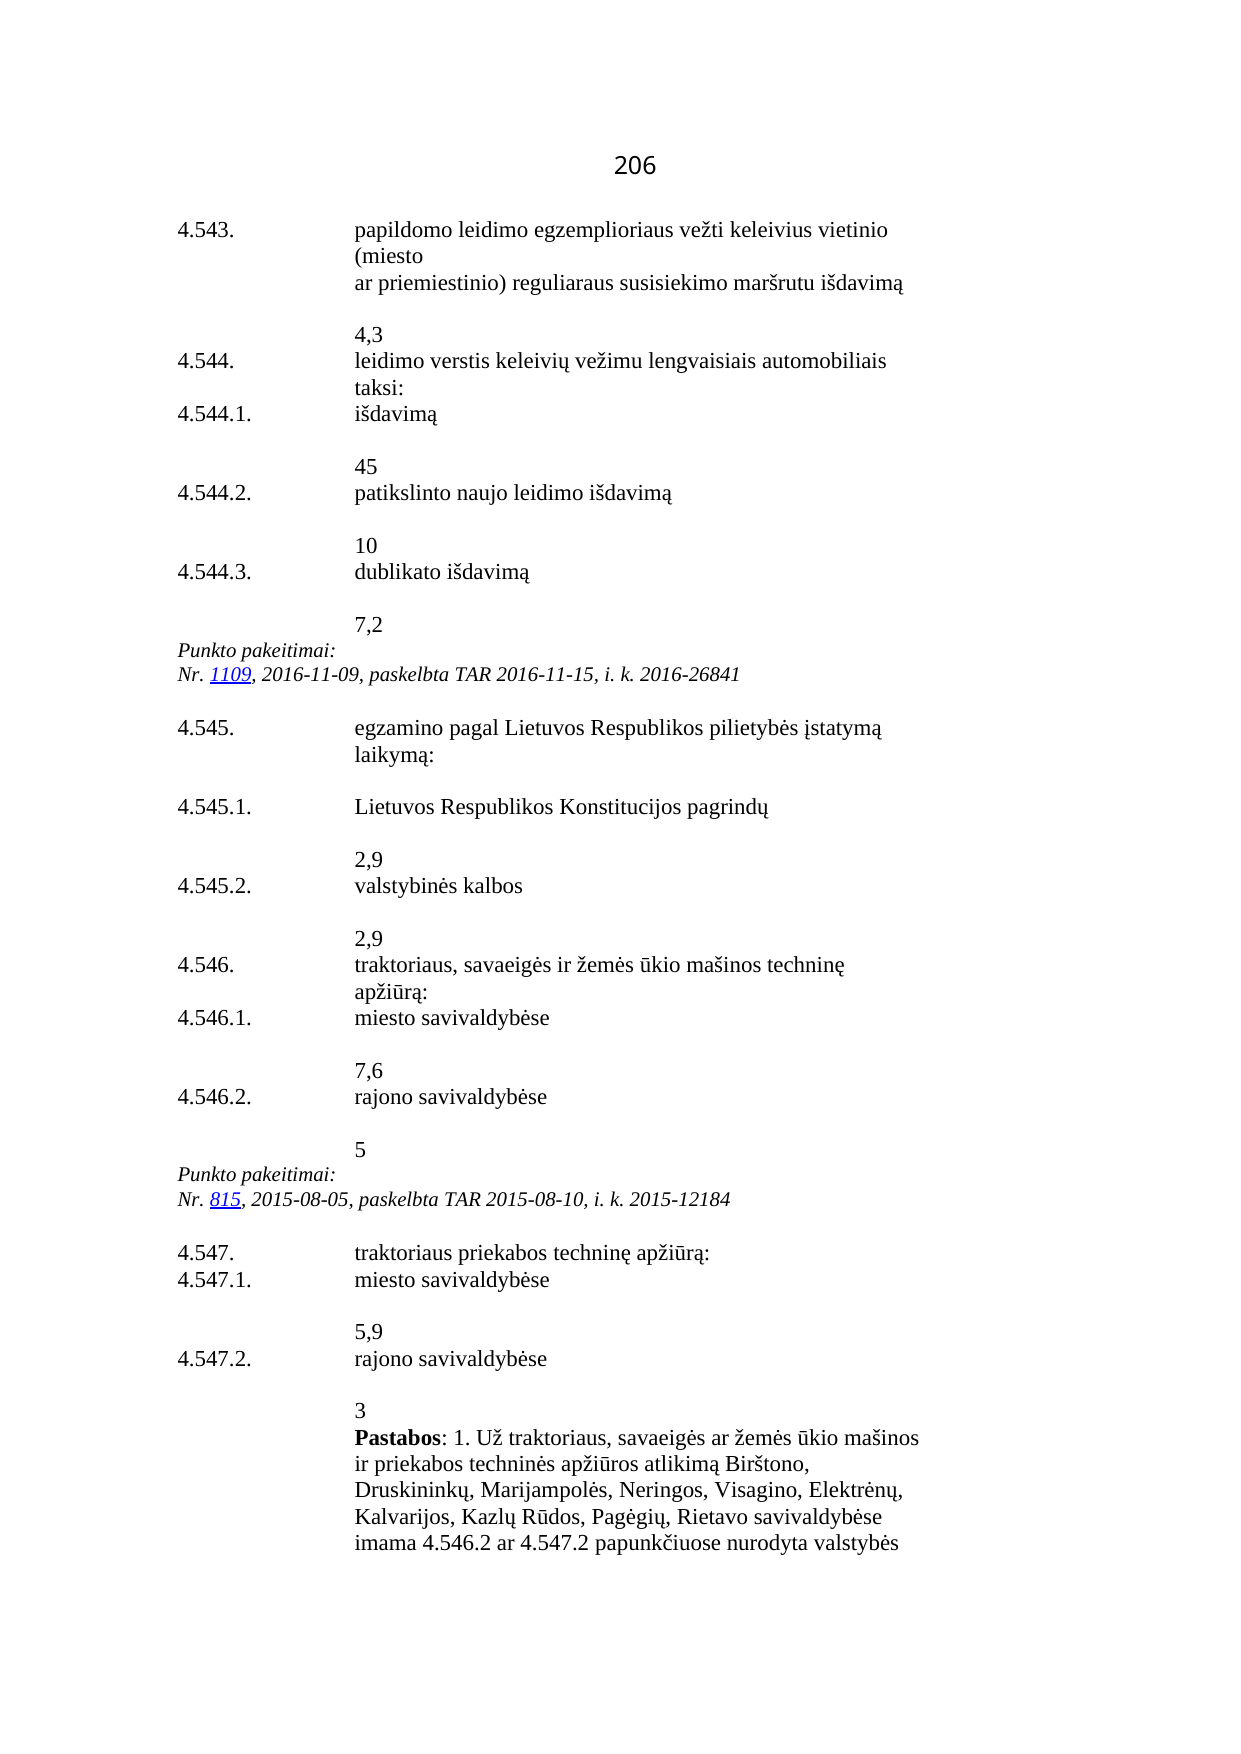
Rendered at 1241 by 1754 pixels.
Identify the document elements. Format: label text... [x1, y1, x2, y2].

text 4.547.1. miesto savivaldybėse 5,9 [177, 1266, 945, 1345]
text Kalvarijos, Kazlų Rūdos, Pagėgių, Rietavo savivaldybėse [354, 1503, 945, 1529]
text 4.544.1. išdavimą 45 [177, 400, 892, 479]
text Nr. 1109, 2016-11-09, paskelbta TAR 2016-11-15, i. k. 2016-26841 [177, 662, 1093, 686]
text 4.546.1. miesto savivaldybėse 7,6 [177, 1004, 945, 1083]
text taksi: [354, 374, 892, 400]
text 4.545. egzamino pagal Lietuvos Respublikos pilietybės įstatymą laikymą: [177, 714, 945, 793]
text Nr. 815, 2015-08-05, paskelbta TAR 2015-08-10, i. k. 2015-12184 [177, 1186, 1093, 1211]
text 4.544.3. dublikato išdavimą 7,2 [177, 558, 892, 637]
text 4.544. leidimo verstis keleivių vežimu lengvaisiais automobiliais [177, 348, 892, 374]
text 4.545.2. valstybinės kalbos 2,9 [177, 872, 945, 952]
text 4.547.2. rajono savivaldybėse 3 [177, 1345, 945, 1424]
text 4.545.1. Lietuvos Respublikos Konstitucijos pagrindų 2,9 [177, 793, 945, 872]
text Punkto pakeitimai: [177, 1162, 1093, 1186]
text apžiūrą: [354, 978, 945, 1004]
text 4.547. traktoriaus priekabos techninę apžiūrą: [177, 1239, 945, 1266]
text 4.543. papildomo leidimo egzemplioriaus vežti keleivius vietinio (miesto [177, 216, 945, 268]
text 4.546.2. rajono savivaldybėse 5 [177, 1083, 945, 1162]
text 4.546. traktoriaus, savaeigės ir žemės ūkio mašinos techninę [177, 952, 945, 978]
text Punkto pakeitimai: [177, 637, 1093, 662]
text Pastabos: 1. Už traktoriaus, savaeigės ar žemės ūkio mašinos [354, 1424, 945, 1450]
text ir priekabos techninės apžiūros atlikimą Birštono, [354, 1450, 945, 1476]
text Druskininkų, Marijampolės, Neringos, Visagino, Elektrėnų, [354, 1476, 945, 1503]
text 4.544.2. patikslinto naujo leidimo išdavimą 10 [177, 479, 892, 558]
text ar priemiestinio) reguliaraus susisiekimo maršrutu išdavimą 4,3 [354, 268, 945, 348]
text imama 4.546.2 ar 4.547.2 papunkčiuose nurodyta valstybės [354, 1529, 945, 1556]
